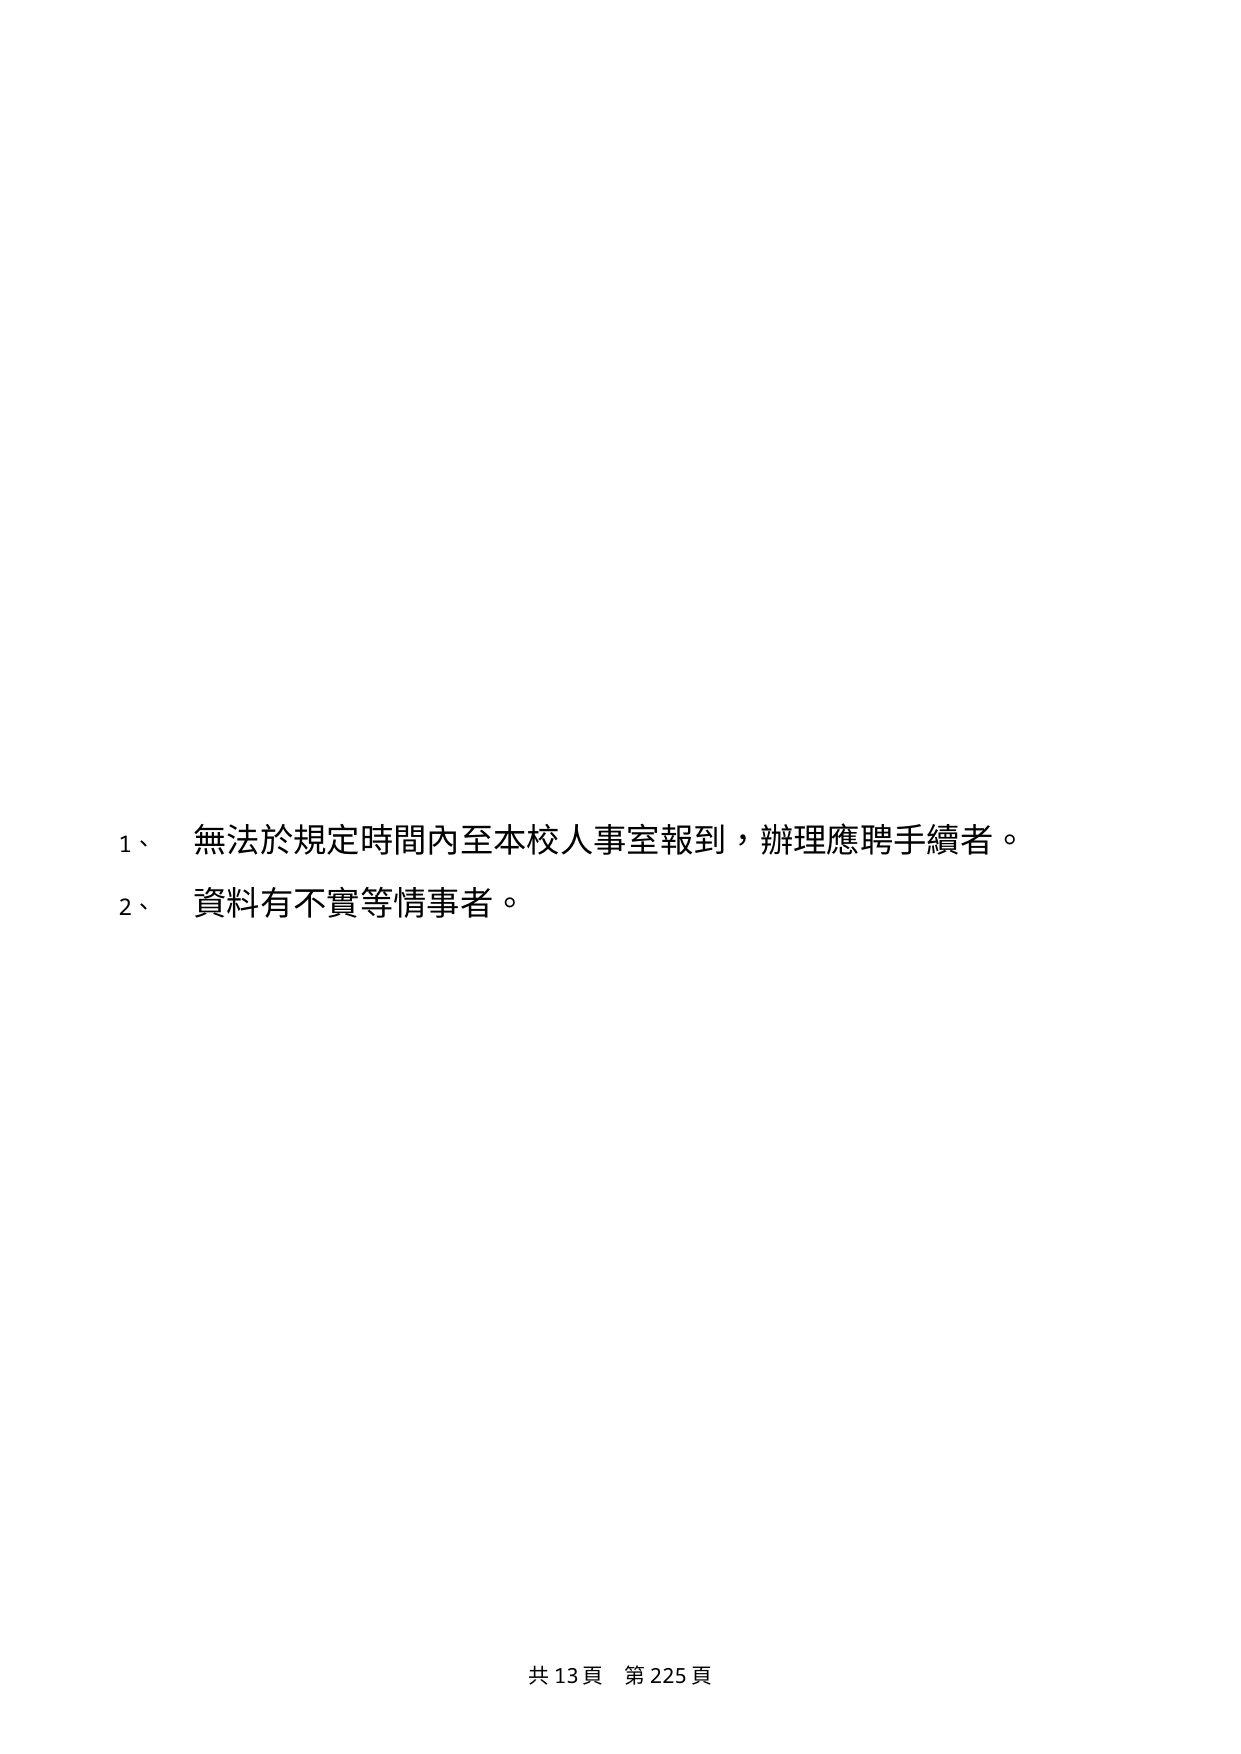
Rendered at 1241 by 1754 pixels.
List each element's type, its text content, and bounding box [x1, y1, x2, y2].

list 無法於規定時間內至本校人事室報到，辦理應聘手續者。 [118, 797, 1122, 859]
list 資料有不實等情事者。 [118, 859, 1122, 922]
